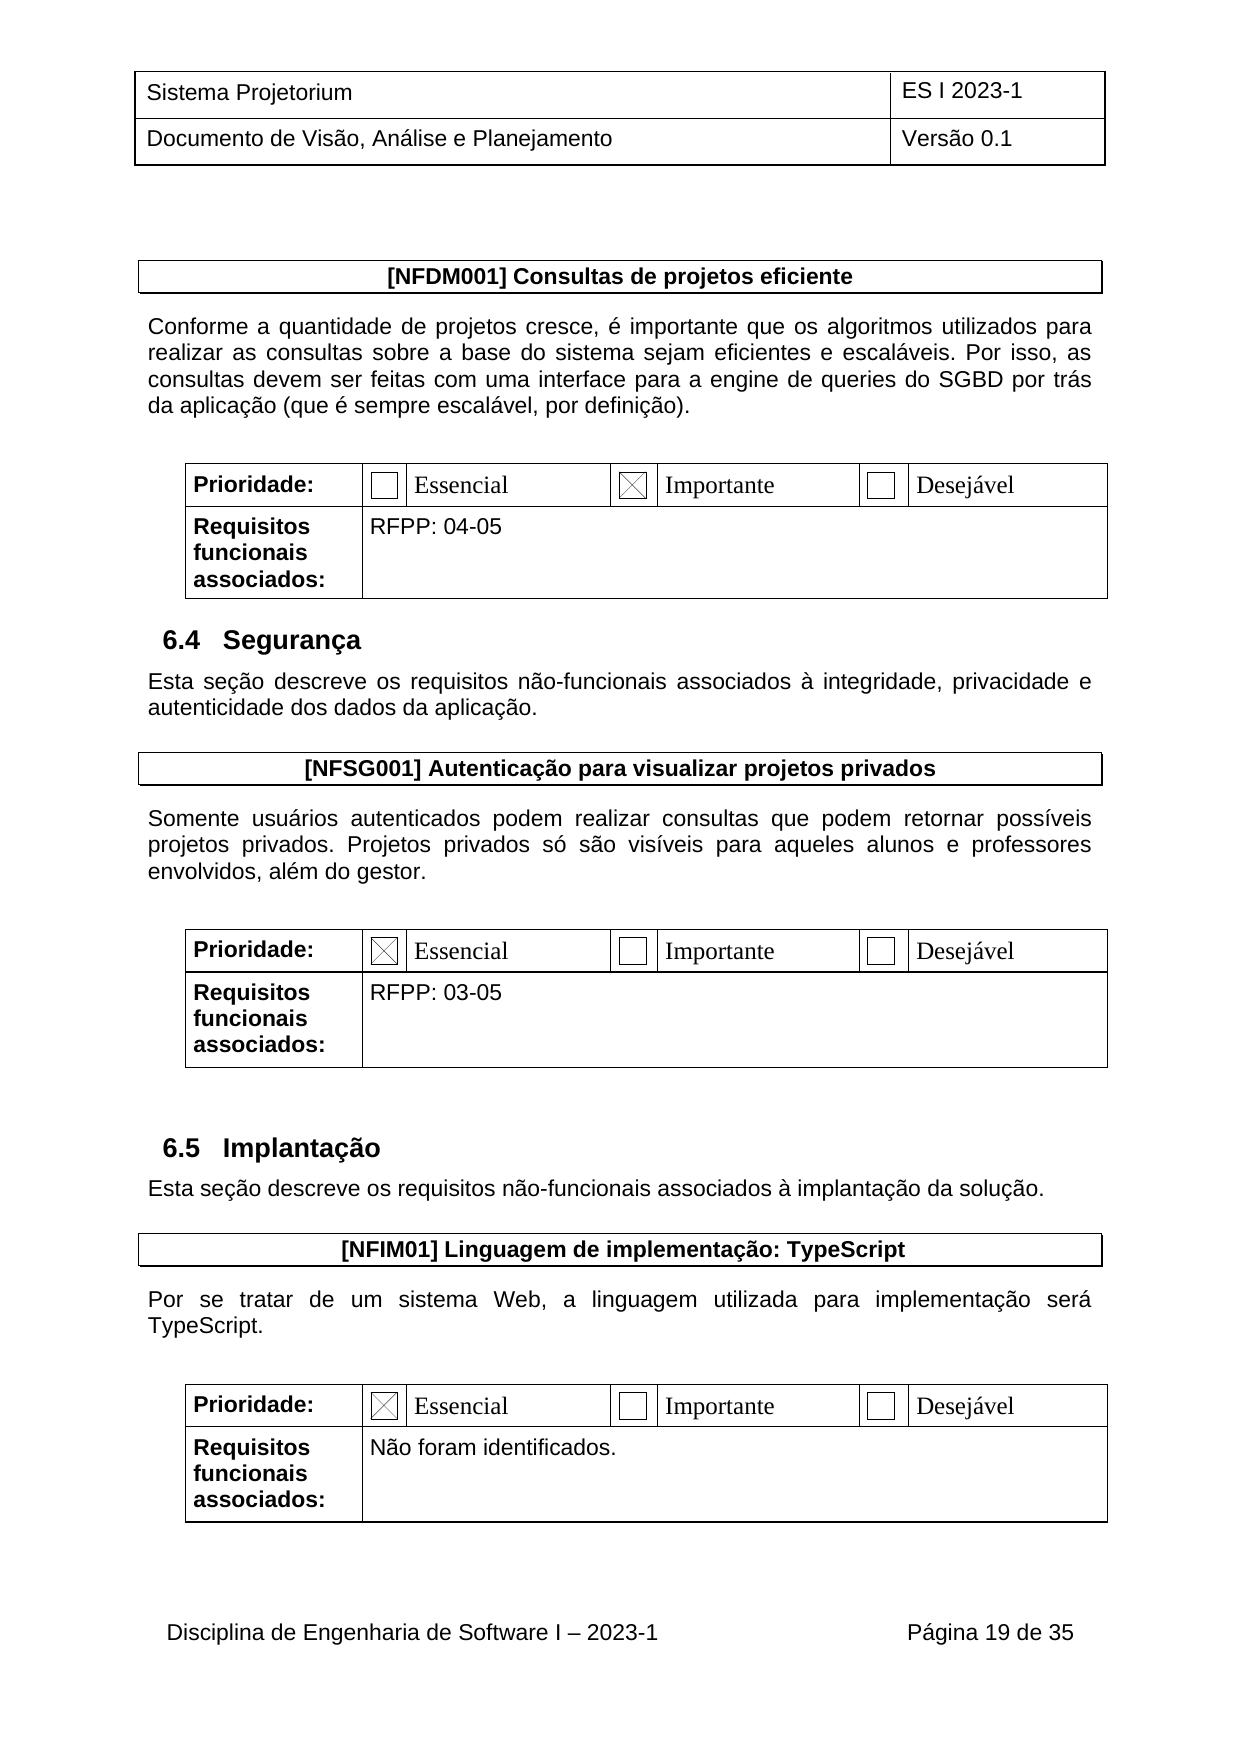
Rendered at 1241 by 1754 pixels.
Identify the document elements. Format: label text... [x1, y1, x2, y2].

table_cell Requisitos funcionais associados: [186, 973, 362, 1067]
text [NFSG001] Autenticação para visualizar projetos privados [139, 753, 1101, 784]
text Esta seção descreve os requisitos não-funcionais associados à implantação da solução. [148, 1175, 1092, 1202]
table_header Importante [658, 1385, 859, 1426]
table_header [860, 930, 908, 971]
table_cell RFPP: 03-05 [363, 973, 1107, 1067]
table_header Essencial [407, 930, 610, 971]
text Por se tratar de um sistema Web, a linguagem utilizada para implementação será TypeScript. [148, 1286, 1092, 1339]
table_header [611, 1385, 657, 1426]
text Esta seção descreve os requisitos não-funcionais associados à integridade, privacidade e autenticidade dos dados da aplicação. [148, 668, 1092, 721]
table_header Desejável [909, 464, 1107, 506]
subtitle Implantação [162, 1132, 1092, 1163]
table_header [611, 464, 657, 506]
table_cell Não foram identificados. [363, 1427, 1107, 1521]
subtitle Segurança [162, 624, 1092, 656]
table_header Importante [658, 464, 859, 506]
text [NFIM01] Linguagem de implementação: TypeScript [139, 1234, 1101, 1265]
table_header [860, 1385, 908, 1426]
table_cell Requisitos funcionais associados: [186, 1427, 362, 1521]
table_header Prioridade: [186, 1385, 362, 1426]
table_header Importante [658, 930, 859, 971]
table_header Desejável [909, 1385, 1107, 1426]
table_header Essencial [407, 464, 610, 506]
table_header Prioridade: [186, 930, 362, 971]
table_header Desejável [909, 930, 1107, 971]
table_header Essencial [407, 1385, 610, 1426]
table_cell RFPP: 04-05 [363, 507, 1107, 598]
table_header [363, 930, 406, 971]
table_header [611, 930, 657, 971]
table_header Prioridade: [186, 464, 362, 506]
text Somente usuários autenticados podem realizar consultas que podem retornar possíveis projetos privados. Projetos privados só são visíveis para aqueles alunos e professores envolvidos, além do gestor. [148, 805, 1092, 884]
table_cell Requisitos funcionais associados: [186, 507, 362, 598]
table_header [363, 1385, 406, 1426]
text Conforme a quantidade de projetos cresce, é importante que os algoritmos utilizados para realizar as consultas sobre a base do sistema sejam eficientes e escaláveis. Por isso, as consultas devem ser feitas com uma interface para a engine de queries do SGBD por trás da aplicação (que é sempre escalável, por definição). [148, 313, 1092, 418]
text [NFDM001] Consultas de projetos eficiente [139, 261, 1101, 292]
table_header [363, 464, 406, 506]
table_header [860, 464, 908, 506]
